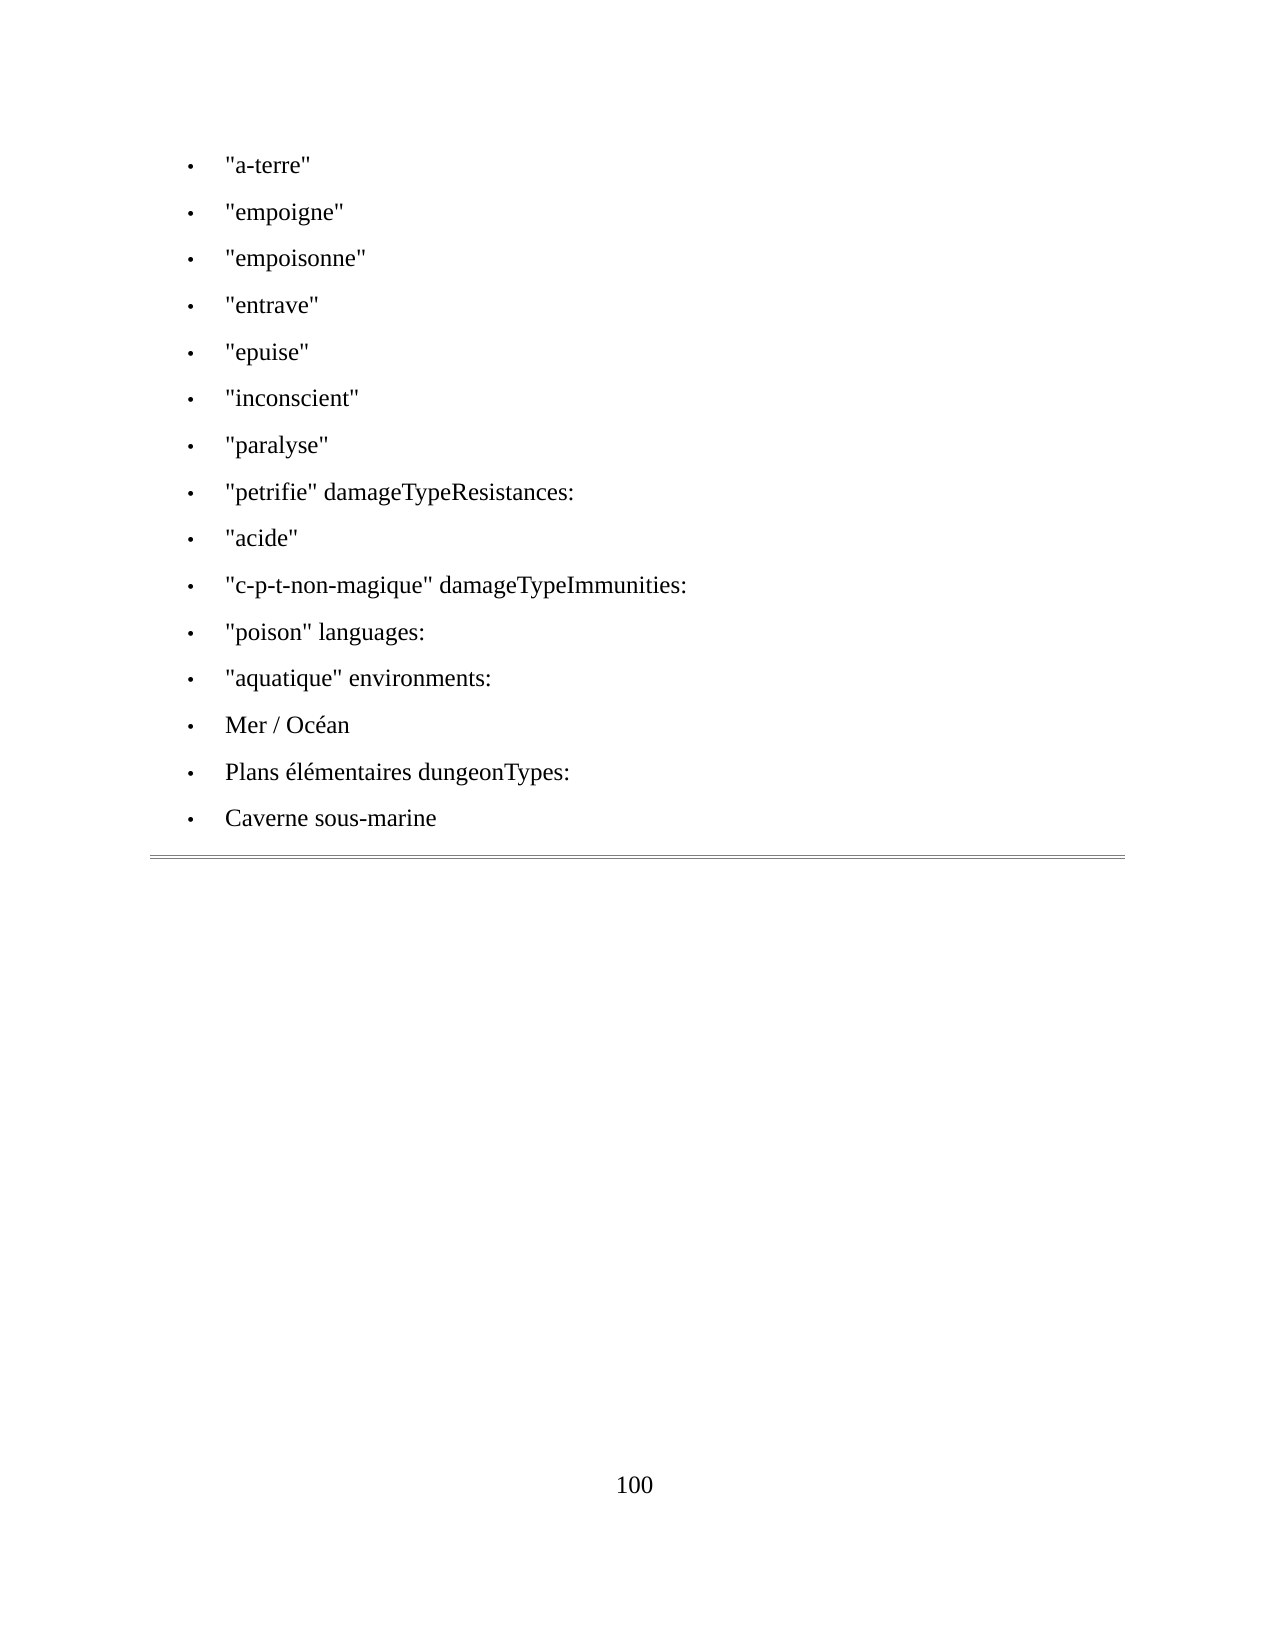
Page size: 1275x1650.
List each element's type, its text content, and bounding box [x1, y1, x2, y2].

list "empoisonne" [187, 243, 1125, 272]
list "paralyse" [187, 430, 1125, 459]
list "petrifie" damageTypeResistances: [187, 477, 1125, 505]
list "inconscient" [187, 383, 1125, 412]
list "poison" languages: [187, 617, 1125, 645]
list "a-terre" [187, 150, 1125, 179]
list Caverne sous-marine [187, 803, 1125, 832]
list "acide" [187, 523, 1125, 552]
list "c-p-t-non-magique" damageTypeImmunities: [187, 570, 1125, 599]
list "epuise" [187, 337, 1125, 365]
list Mer / Océan [187, 710, 1125, 739]
list "aquatique" environments: [187, 663, 1125, 692]
list "empoigne" [187, 197, 1125, 225]
list Plans élémentaires dungeonTypes: [187, 757, 1125, 785]
list "entrave" [187, 290, 1125, 319]
